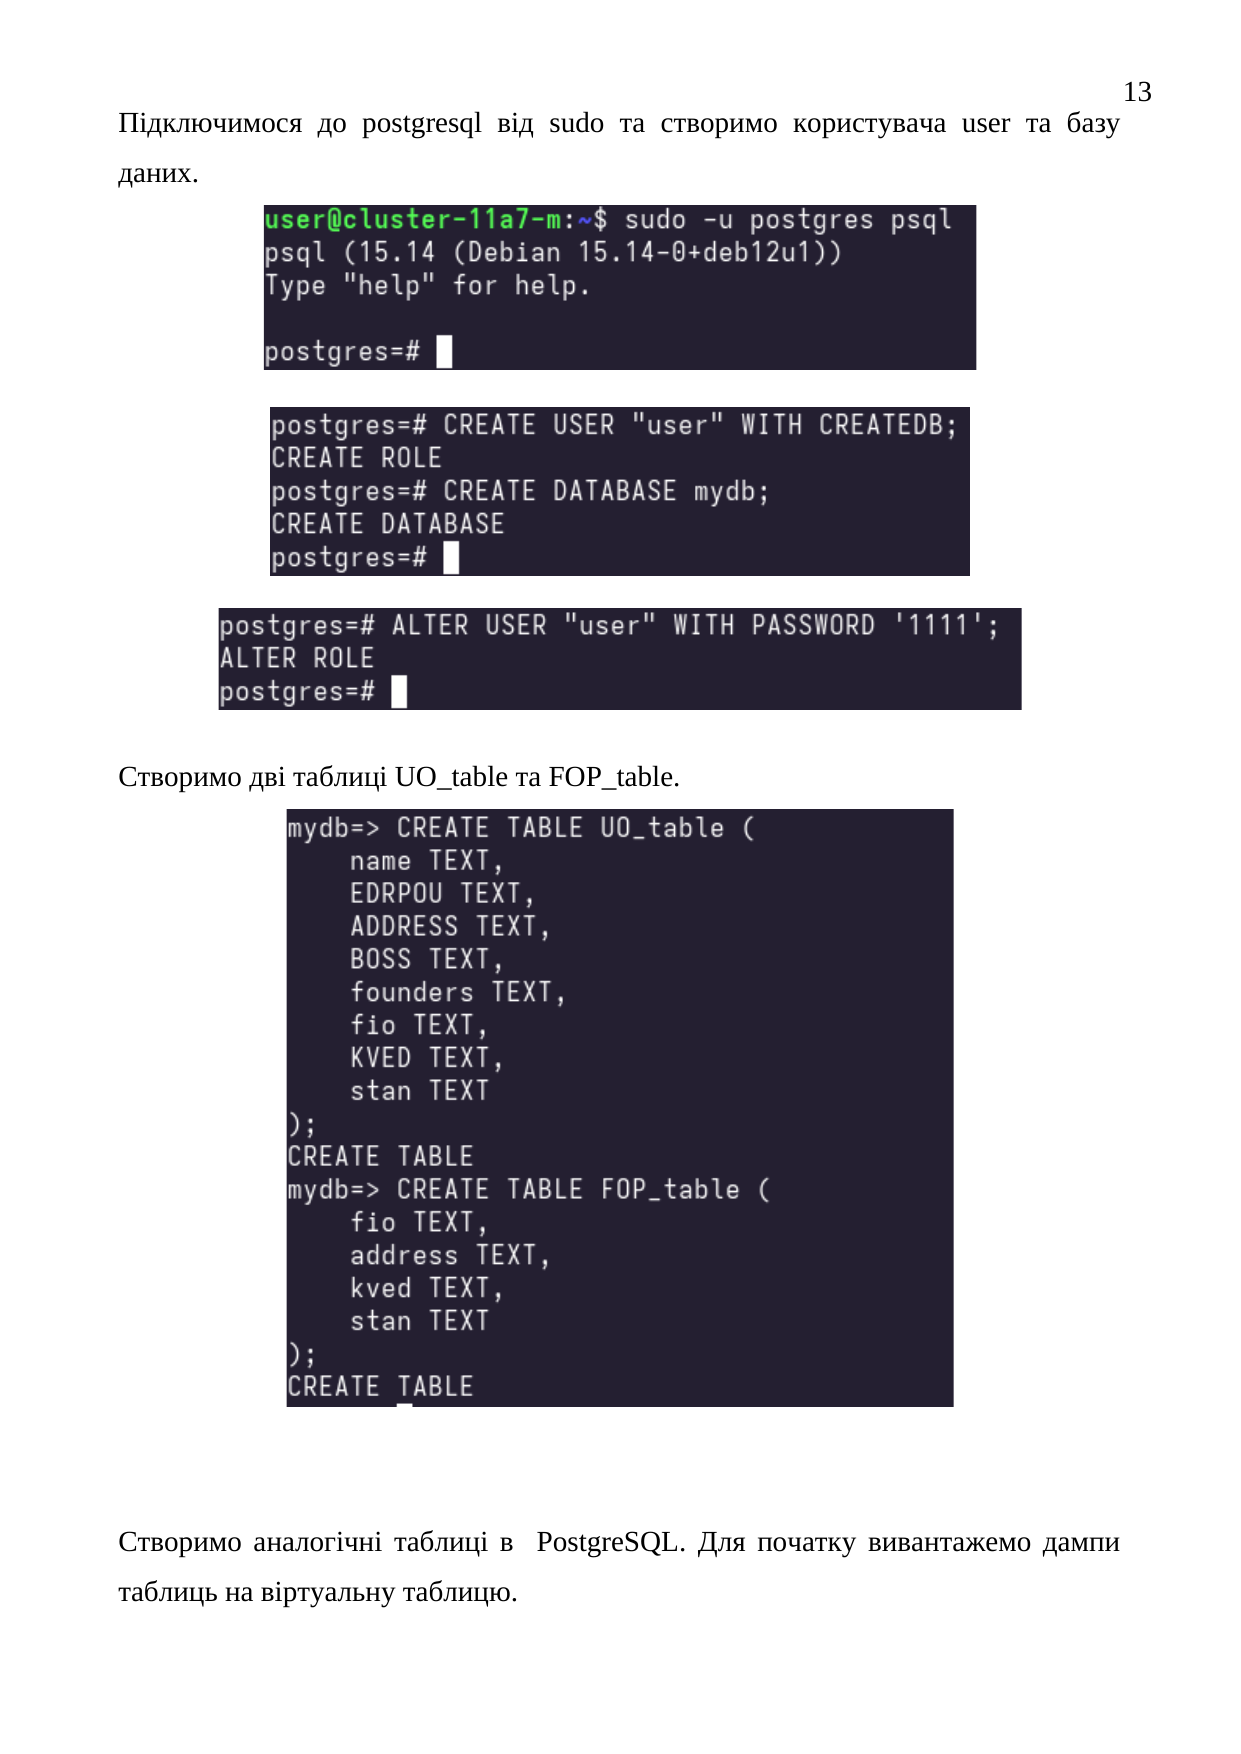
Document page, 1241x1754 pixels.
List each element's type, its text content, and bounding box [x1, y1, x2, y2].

picture [286, 809, 954, 1407]
picture [218, 608, 1022, 710]
text Створимо дві таблиці UO_table та FOP_table. [118, 759, 1122, 793]
picture [270, 407, 970, 576]
text Підключимося до postgresql від sudo та створимо користувача user та базу даних. [118, 105, 1122, 189]
picture [263, 205, 977, 370]
text Створимо аналогічні таблиці в PostgreSQL. Для початку вивантажемо дампи таблиць на віртуальну таблицю. [118, 1524, 1122, 1608]
